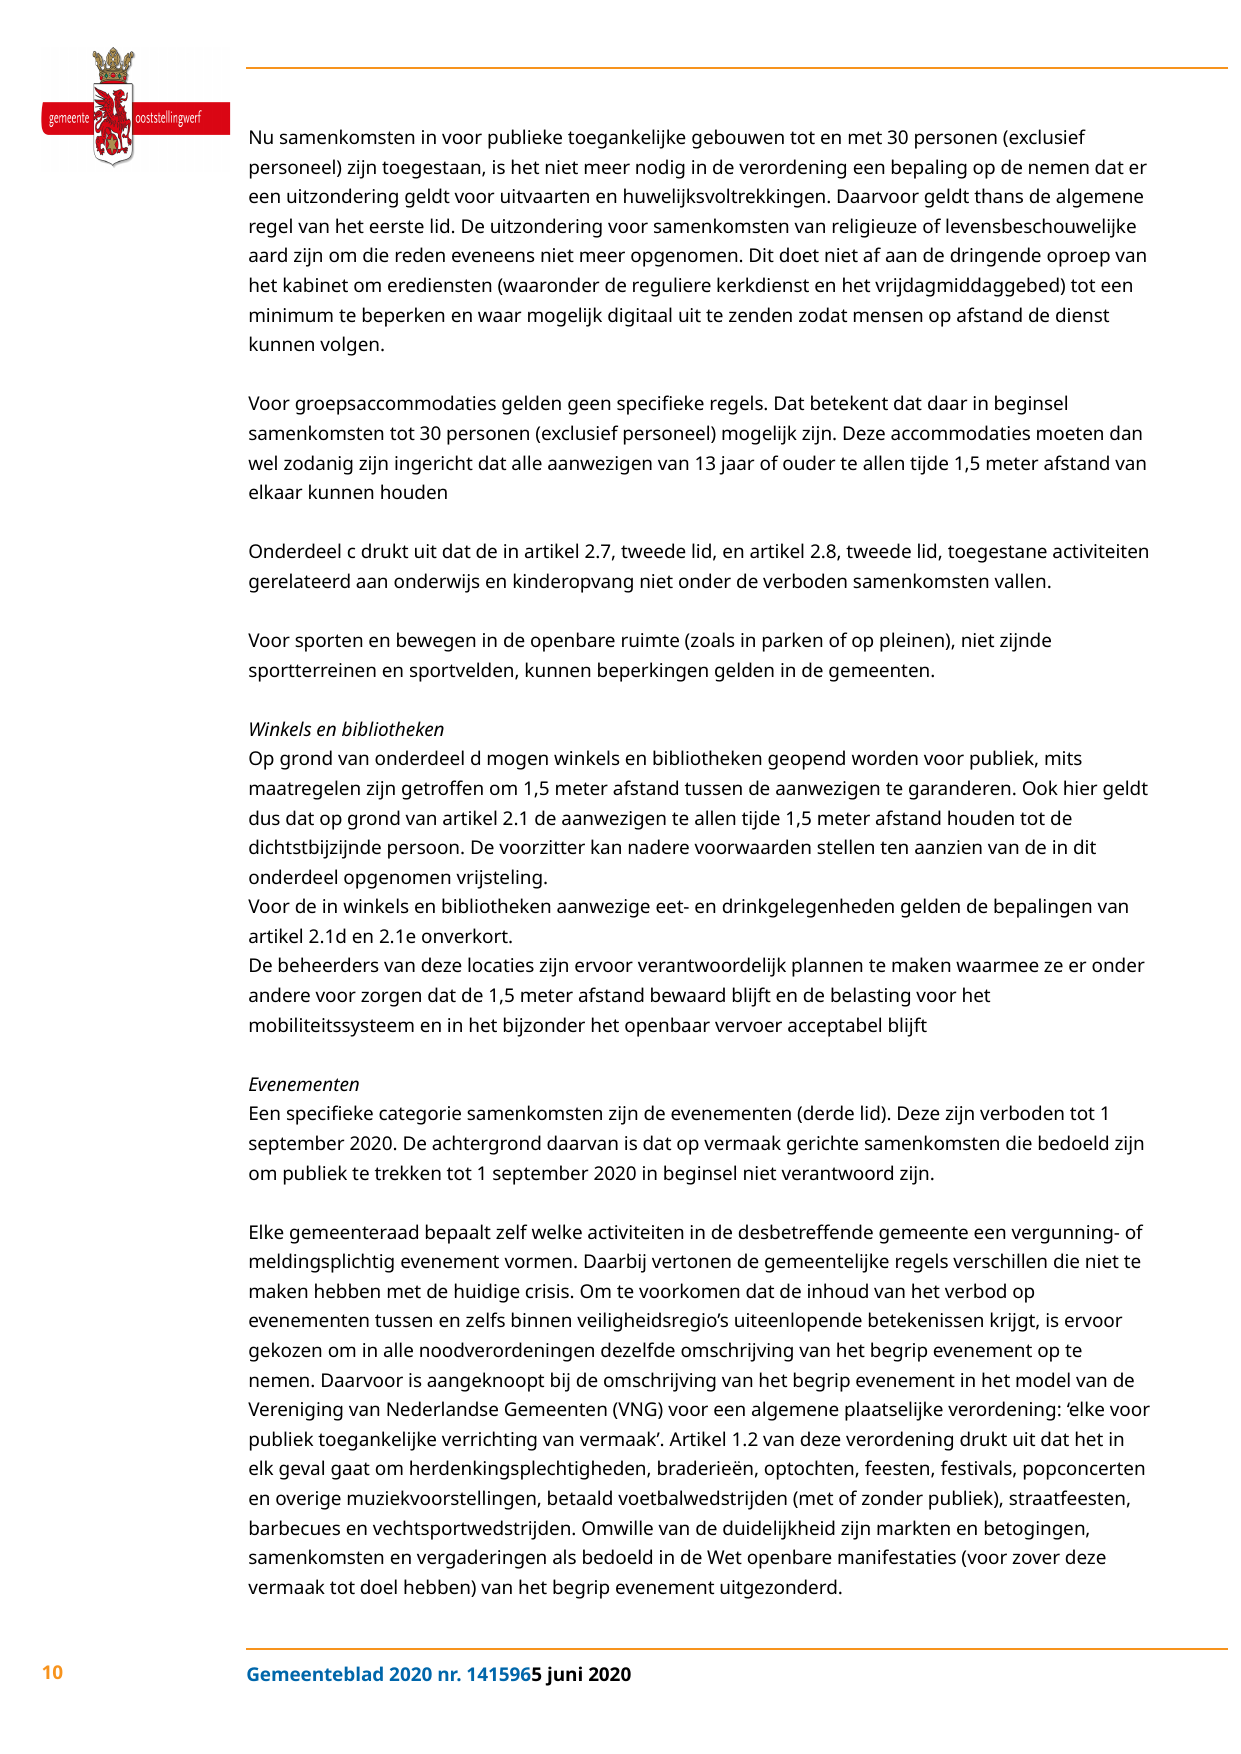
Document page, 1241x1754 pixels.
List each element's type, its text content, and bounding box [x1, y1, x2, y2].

text De beheerders van deze locaties zijn ervoor verantwoordelijk plannen te maken waarmee ze er onder andere voor zorgen dat de 1,5 meter afstand bewaard blijft en de belasting voor het mobiliteitssysteem en in het bijzonder het openbaar vervoer acceptabel blijft [248, 953, 1152, 1038]
text Voor groepsaccommodaties gelden geen specifieke regels. Dat betekent dat daar in beginsel samenkomsten tot 30 personen (exclusief personeel) mogelijk zijn. Deze accommodaties moeten dan wel zodanig zijn ingericht dat alle aanwezigen van 13 jaar of ouder te allen tijde 1,5 meter afstand van elkaar kunnen houden [248, 391, 1152, 505]
text Onderdeel c drukt uit dat de in artikel 2.7, tweede lid, en artikel 2.8, tweede lid, toegestane activiteiten gerelateerd aan onderwijs en kinderopvang niet onder de verboden samenkomsten vallen. [248, 538, 1152, 594]
text Voor de in winkels en bibliotheken aanwezige eet- en drinkgelegenheden gelden de bepalingen van artikel 2.1d en 2.1e onverkort. [248, 893, 1152, 949]
text Nu samenkomsten in voor publieke toegankelijke gebouwen tot en met 30 personen (exclusief personeel) zijn toegestaan, is het niet meer nodig in de verordening een bepaling op de nemen dat er een uitzondering geldt voor uitvaarten en huwelijksvoltrekkingen. Daarvoor geldt thans de algemene regel van het eerste lid. De uitzondering voor samenkomsten van religieuze of levensbeschouwelijke aard zijn om die reden eveneens niet meer opgenomen. Dit doet niet af aan de dringende oproep van het kabinet om erediensten (waaronder de reguliere kerkdienst en het vrijdagmiddaggebed) tot een minimum te beperken en waar mogelijk digitaal uit te zenden zodat mensen op afstand de dienst kunnen volgen. [248, 124, 1152, 357]
text Elke gemeenteraad bepaalt zelf welke activiteiten in de desbetreffende gemeente een vergunning- of meldingsplichtig evenement vormen. Daarbij vertonen de gemeentelijke regels verschillen die niet te maken hebben met de huidige crisis. Om te voorkomen dat de inhoud van het verbod op evenementen tussen en zelfs binnen veiligheidsregio’s uiteenlopende betekenissen krijgt, is ervoor gekozen om in alle noodverordeningen dezelfde omschrijving van het begrip evenement op te nemen. Daarvoor is aangeknoopt bij de omschrijving van het begrip evenement in het model van de Vereniging van Nederlandse Gemeenten (VNG) voor een algemene plaatselijke verordening: ‘elke voor publiek toegankelijke verrichting van vermaak’. Artikel 1.2 van deze verordening drukt uit dat het in elk geval gaat om herdenkingsplechtigheden, braderieën, optochten, feesten, festivals, popconcerten en overige muziekvoorstellingen, betaald voetbalwedstrijden (met of zonder publiek), straatfeesten, barbecues en vechtsportwedstrijden. Omwille van de duidelijkheid zijn markten en betogingen, samenkomsten en vergaderingen als bedoeld in de Wet openbare manifestaties (voor zover deze vermaak tot doel hebben) van het begrip evenement uitgezonderd. [248, 1219, 1152, 1600]
text Evenementen [248, 1071, 1152, 1097]
text Winkels en bibliotheken [248, 716, 1152, 742]
text Op grond van onderdeel d mogen winkels en bibliotheken geopend worden voor publiek, mits maatregelen zijn getroffen om 1,5 meter afstand tussen de aanwezigen te garanderen. Ook hier geldt dus dat op grond van artikel 2.1 de aanwezigen te allen tijde 1,5 meter afstand houden tot de dichtstbijzijnde persoon. De voorzitter kan nadere voorwaarden stellen ten aanzien van de in dit onderdeel opgenomen vrijsteling. [248, 746, 1152, 890]
picture [41, 47, 231, 172]
text Een specifieke categorie samenkomsten zijn de evenementen (derde lid). Deze zijn verboden tot 1 september 2020. De achtergrond daarvan is dat op vermaak gerichte samenkomsten die bedoeld zijn om publiek te trekken tot 1 september 2020 in beginsel niet verantwoord zijn. [248, 1101, 1152, 1186]
text Voor sporten en bewegen in de openbare ruimte (zoals in parken of op pleinen), niet zijnde sportterreinen en sportvelden, kunnen beperkingen gelden in de gemeenten. [248, 627, 1152, 683]
